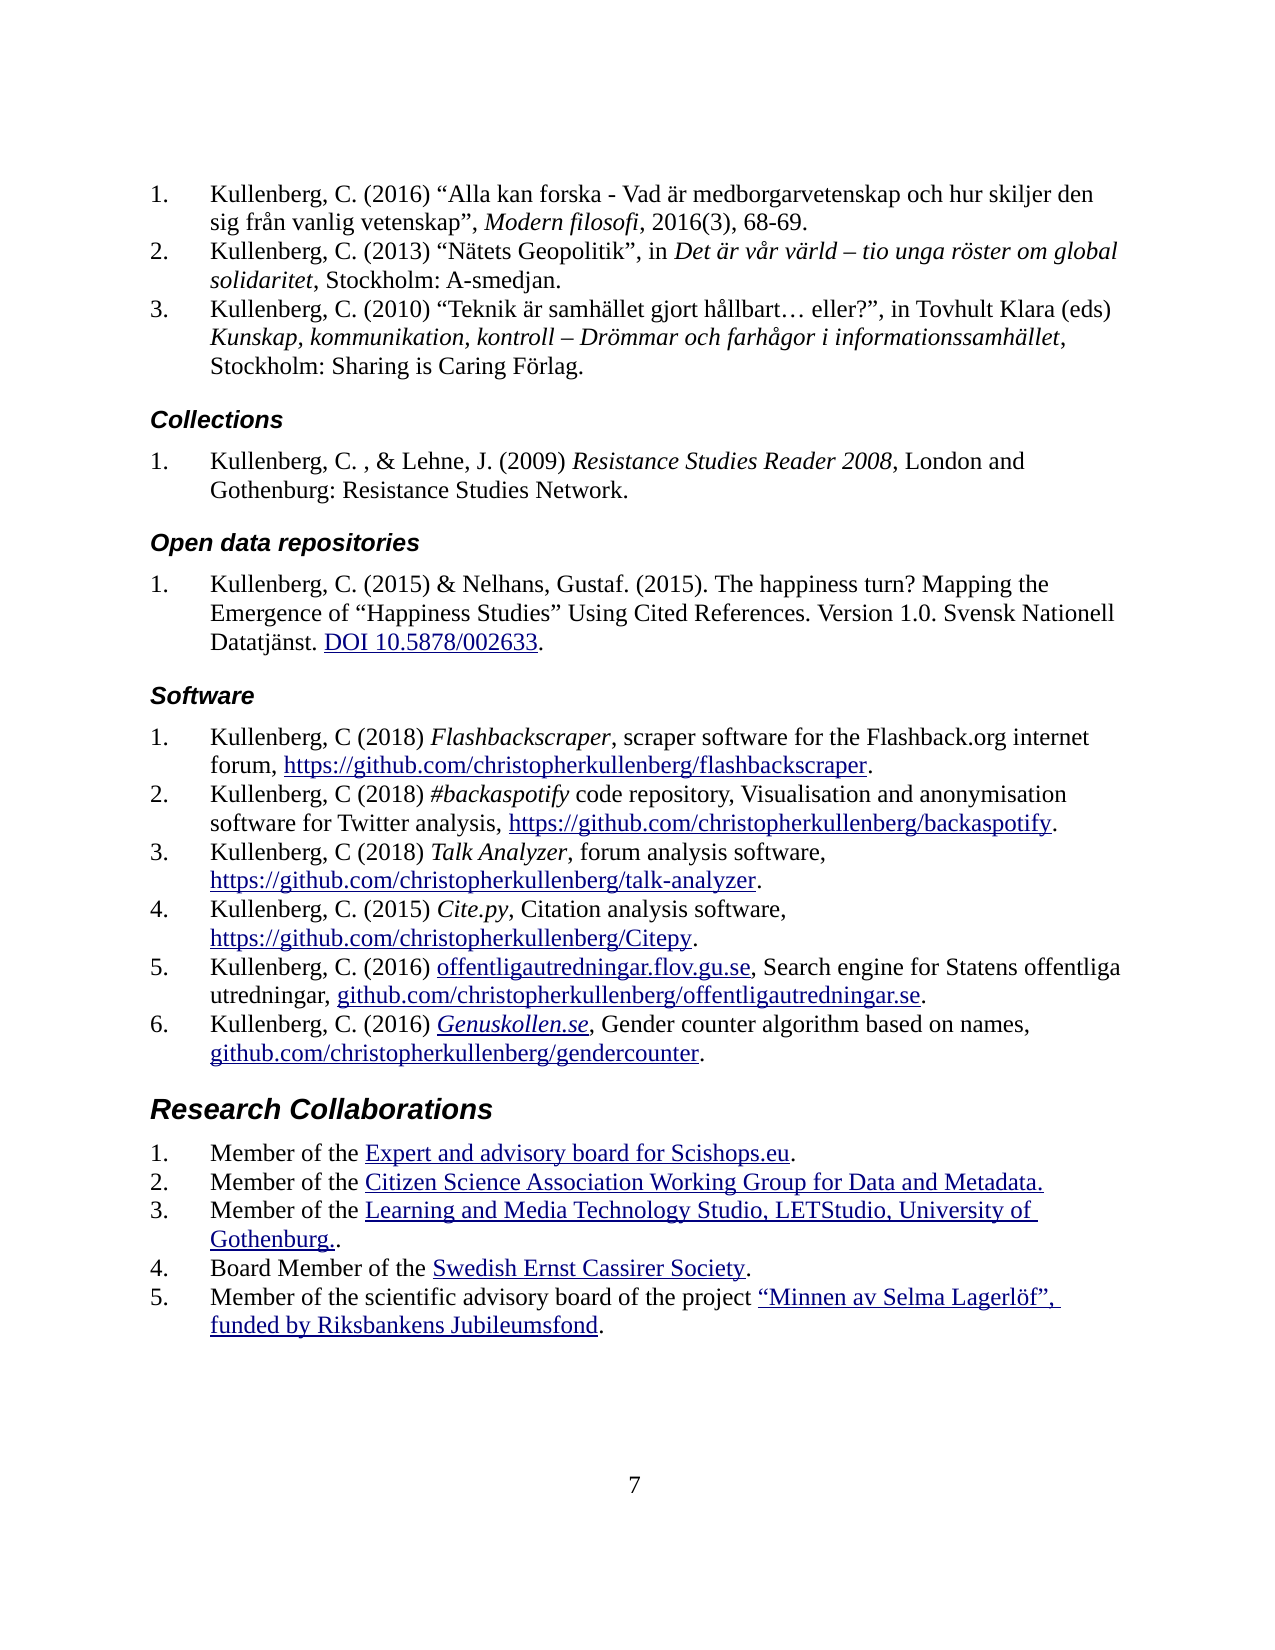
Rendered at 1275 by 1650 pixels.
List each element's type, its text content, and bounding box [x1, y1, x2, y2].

list Kullenberg, C. (2013) “Nätets Geopolitik”, in Det är vår värld – tio unga röster om global solidaritet, Stockholm: A-smedjan. [150, 236, 1125, 294]
list Kullenberg, C. (2010) “Teknik är samhället gjort hållbart… eller?”, in Tovhult Klara (eds) Kunskap, kommunikation, kontroll – Drömmar och farhågor i informationssamhället, Stockholm: Sharing is Caring Förlag. [150, 294, 1125, 380]
subtitle Collections [150, 405, 1125, 433]
list Kullenberg, C. (2016) Genuskollen.se, Gender counter algorithm based on names, github.com/christopherkullenberg/gendercounter. [150, 1009, 1125, 1067]
list Board Member of the Swedish Ernst Cassirer Society. [150, 1253, 1125, 1282]
list Kullenberg, C. (2016) “Alla kan forska - Vad är medborgarvetenskap och hur skiljer den sig från vanlig vetenskap”, Modern filosofi, 2016(3), 68-69. [150, 179, 1125, 236]
list Kullenberg, C (2018) Flashbackscraper, scraper software for the Flashback.org internet forum, https://github.com/christopherkullenberg/flashbackscraper. [150, 722, 1125, 779]
list Kullenberg, C. , & Lehne, J. (2009) Resistance Studies Reader 2008, London and Gothenburg: Resistance Studies Network. [150, 446, 1125, 503]
subtitle Open data repositories [150, 528, 1125, 557]
list Kullenberg, C. (2015) Cite.py, Citation analysis software, https://github.com/christopherkullenberg/Citepy. [150, 894, 1125, 952]
subtitle Software [150, 681, 1125, 709]
list Kullenberg, C. (2015) & Nelhans, Gustaf. (2015). The happiness turn? Mapping the Emergence of “Happiness Studies” Using Cited References. Version 1.0. Svensk Nationell Datatjänst. DOI 10.5878/002633. [150, 569, 1125, 656]
list Member of the Citizen Science Association Working Group for Data and Metadata. [150, 1167, 1125, 1195]
subtitle Research Collaborations [150, 1092, 1125, 1125]
list Kullenberg, C. (2016) offentligautredningar.flov.gu.se, Search engine for Statens offentliga utredningar, github.com/christopherkullenberg/offentligautredningar.se. [150, 952, 1125, 1009]
list Kullenberg, C (2018) Talk Analyzer, forum analysis software, https://github.com/christopherkullenberg/talk-analyzer. [150, 837, 1125, 894]
list Member of the Learning and Media Technology Studio, LETStudio, University of Gothenburg.. [150, 1195, 1125, 1253]
list Member of the Expert and advisory board for Scishops.eu. [150, 1138, 1125, 1167]
list Kullenberg, C (2018) #backaspotify code repository, Visualisation and anonymisation software for Twitter analysis, https://github.com/christopherkullenberg/backaspotify. [150, 779, 1125, 837]
list Member of the scientific advisory board of the project “Minnen av Selma Lagerlöf”, funded by Riksbankens Jubileumsfond. [150, 1282, 1125, 1339]
